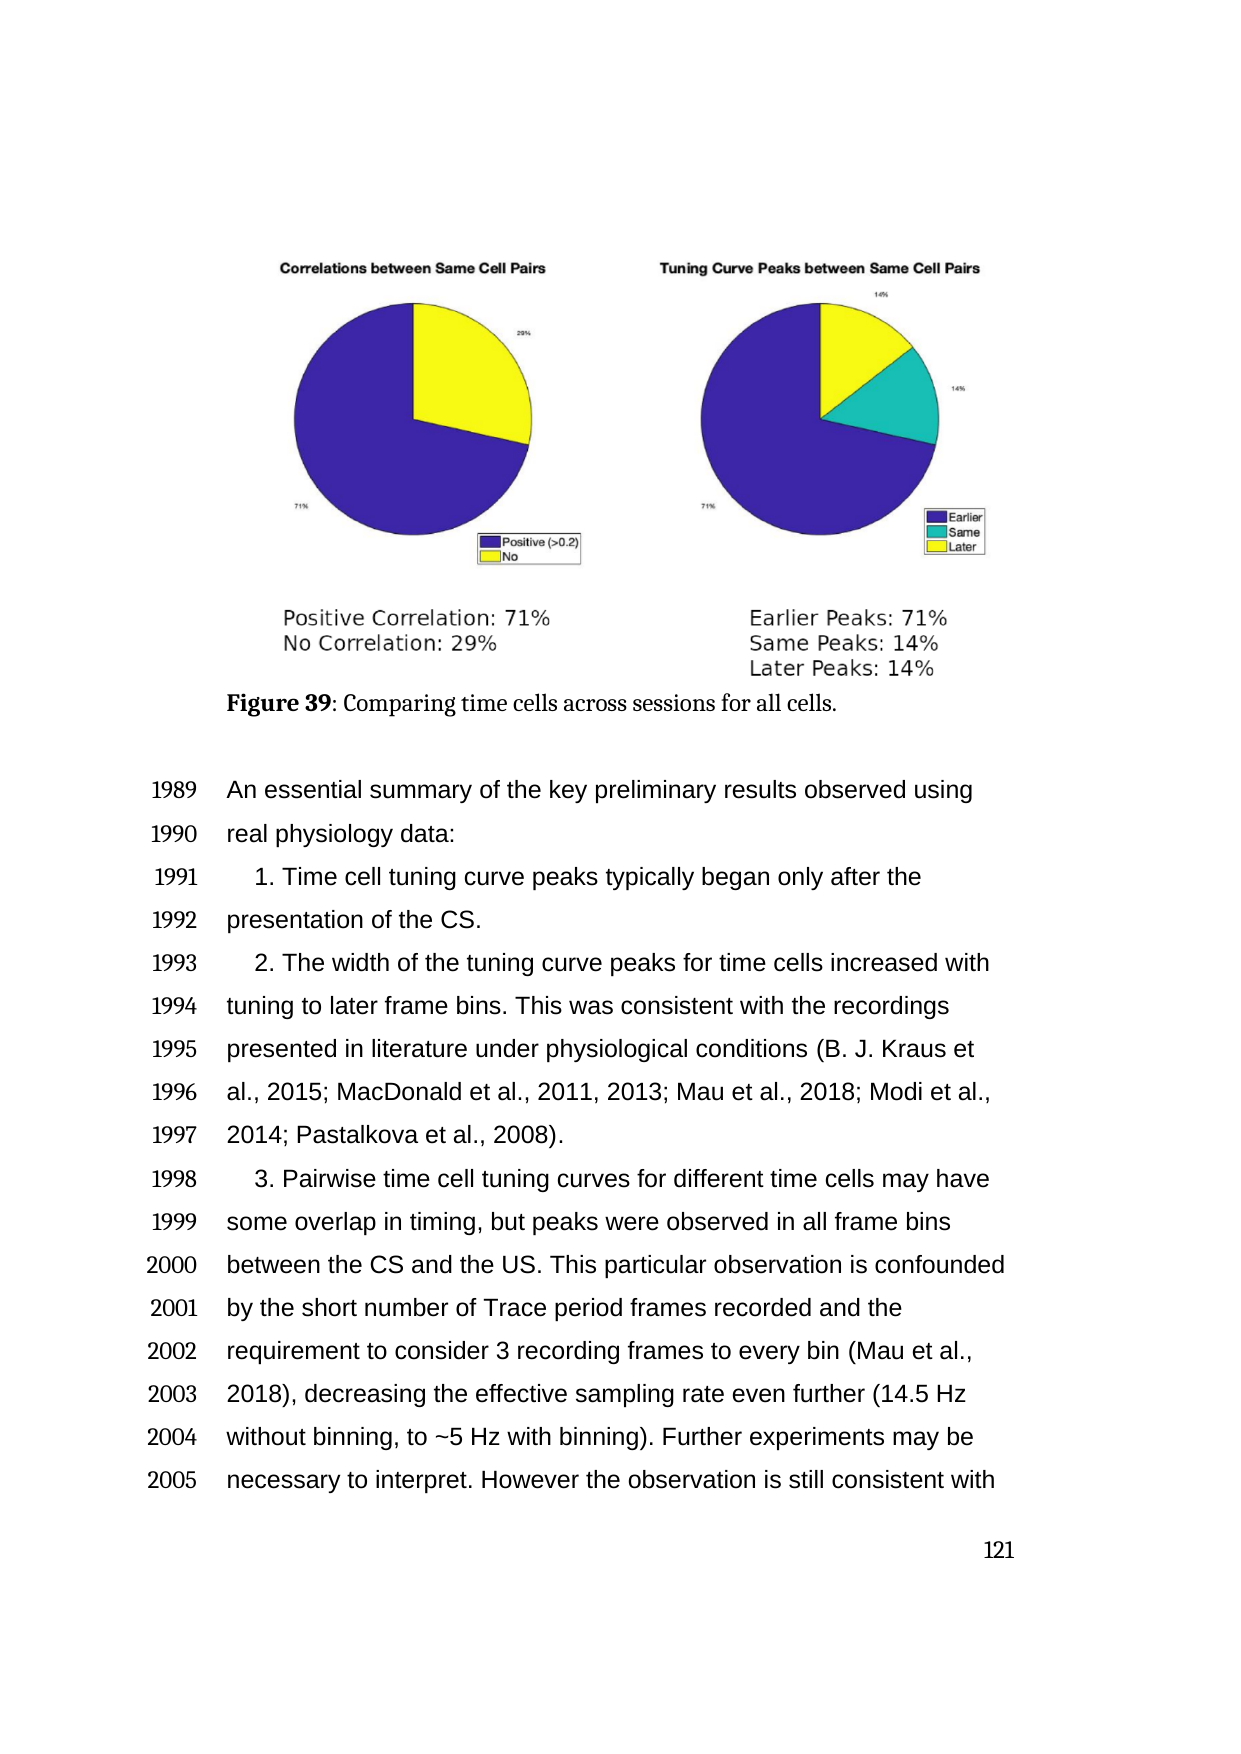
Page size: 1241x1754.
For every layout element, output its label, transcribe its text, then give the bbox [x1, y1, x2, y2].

text 3. Pairwise time cell tuning curves for different time cells may have some overlap in timing, but peaks were observed in all frame bins between the CS and the US. This particular observation is confounded by the short number of Trace period frames recorded and the requirement to consider 3 recording frames to every bin (Mau et al., 2018)⁠, decreasing the effective sampling rate even further (14.5 Hz without binning, to ~5 Hz with binning). Further experiments may be necessary to interpret. However the observation is still consistent with [226, 1164, 1014, 1494]
text 1. Time cell tuning curve peaks typically began only after the presentation of the CS. [226, 862, 1014, 934]
text Figure 39: Comparing time cells across sessions for all cells. [226, 677, 1014, 718]
text 2. The width of the tuning curve peaks for time cells increased with tuning to later frame bins. This was consistent with the recordings presented in literature under physiological conditions (B. J. Kraus et al., 2015; MacDonald et al., 2011, 2013; Mau et al., 2018; Modi et al., 2014; Pastalkova et al., 2008)⁠. [226, 948, 1014, 1149]
text An essential summary of the key preliminary results observed using real physiology data: [226, 776, 1014, 847]
